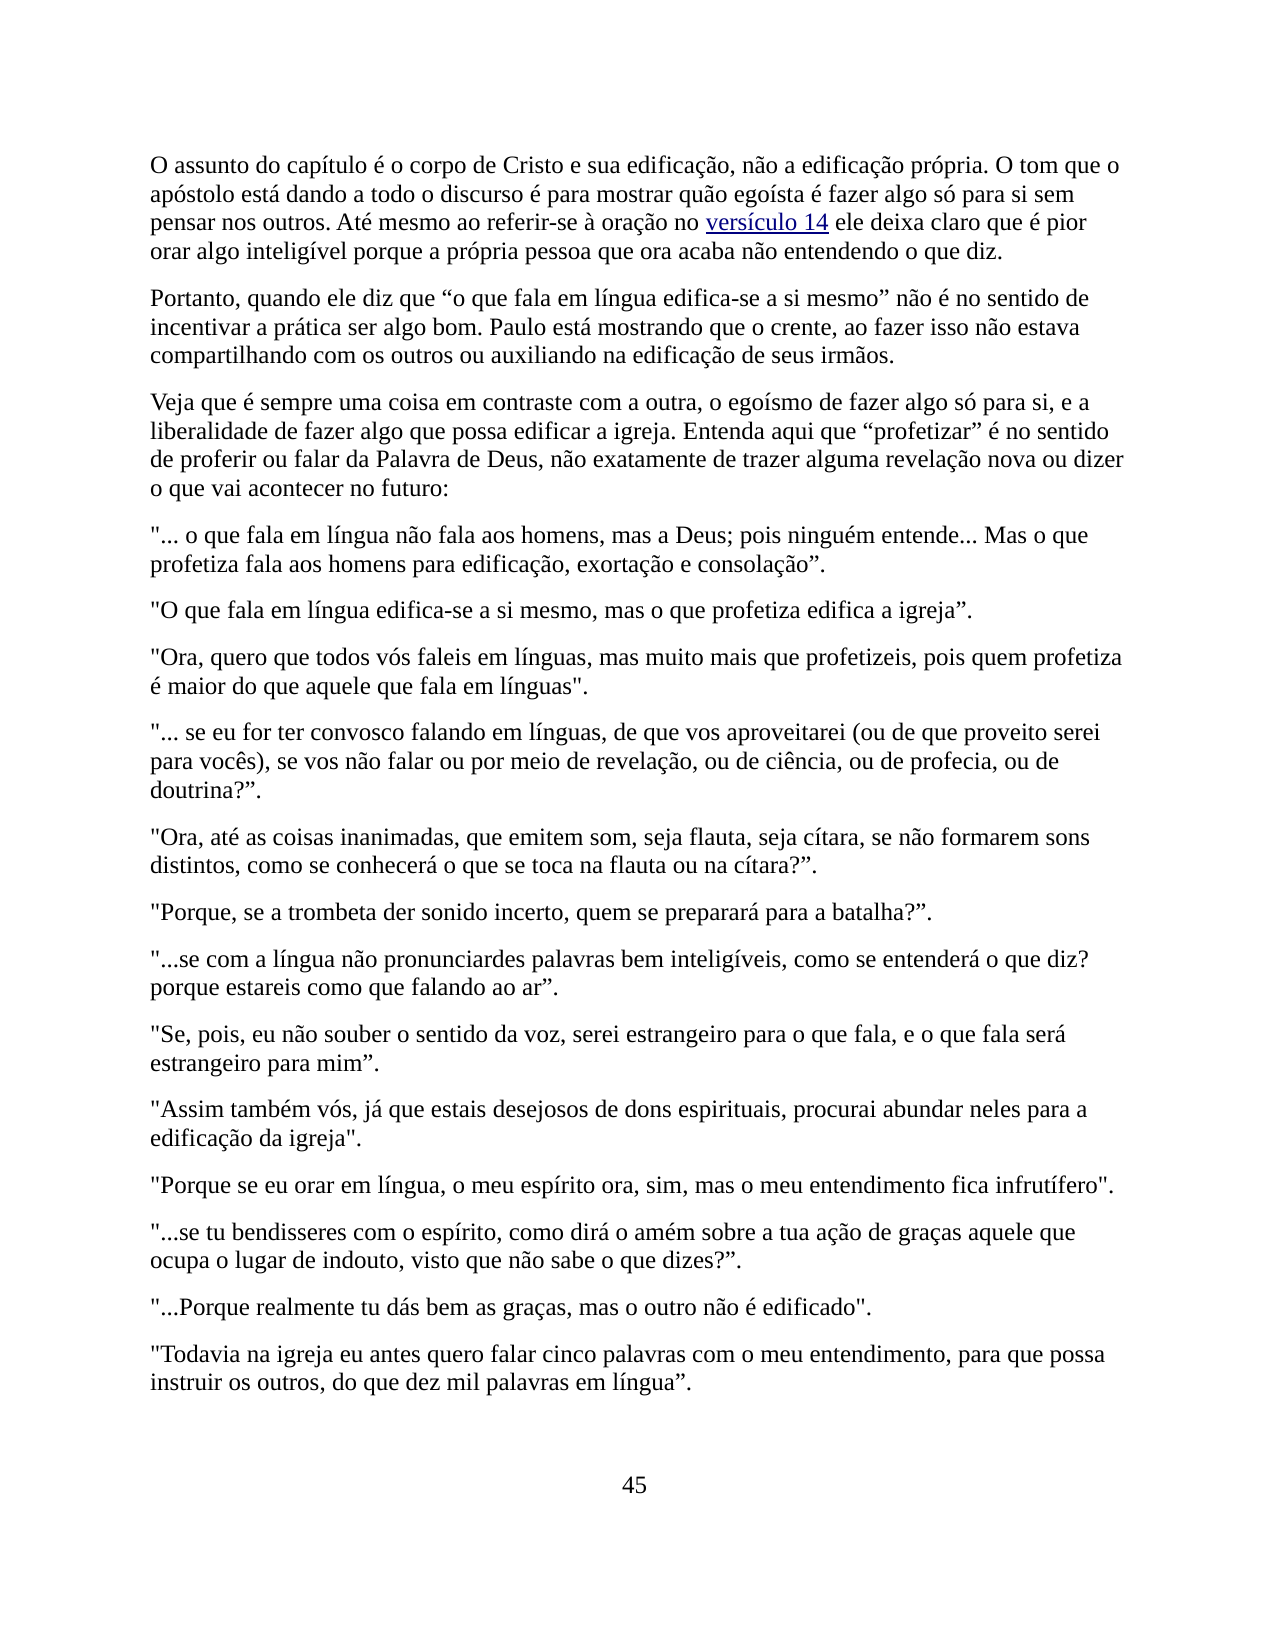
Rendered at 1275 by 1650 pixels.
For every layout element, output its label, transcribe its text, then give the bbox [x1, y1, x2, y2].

text "Ora, até as coisas inanimadas, que emitem som, seja flauta, seja cítara, se não formarem sons distintos, como se conhecerá o que se toca na flauta ou na cítara?”. [150, 822, 1125, 879]
text "...Porque realmente tu dás bem as graças, mas o outro não é edificado". [150, 1292, 1125, 1321]
text Veja que é sempre uma coisa em contraste com a outra, o egoísmo de fazer algo só para si, e a liberalidade de fazer algo que possa edificar a igreja. Entenda aqui que “profetizar” é no sentido de proferir ou falar da Palavra de Deus, não exatamente de trazer alguma revelação nova ou dizer o que vai acontecer no futuro: [150, 387, 1125, 502]
text "O que fala em língua edifica-se a si mesmo, mas o que profetiza edifica a igreja”. [150, 595, 1125, 624]
text "Ora, quero que todos vós faleis em línguas, mas muito mais que profetizeis, pois quem profetiza é maior do que aquele que fala em línguas". [150, 642, 1125, 699]
text "...se com a língua não pronunciardes palavras bem inteligíveis, como se entenderá o que diz? porque estareis como que falando ao ar”. [150, 944, 1125, 1001]
text Portanto, quando ele diz que “o que fala em língua edifica-se a si mesmo” não é no sentido de incentivar a prática ser algo bom. Paulo está mostrando que o crente, ao fazer isso não estava compartilhando com os outros ou auxiliando na edificação de seus irmãos. [150, 283, 1125, 369]
text "... o que fala em língua não fala aos homens, mas a Deus; pois ninguém entende... Mas o que profetiza fala aos homens para edificação, exortação e consolação”. [150, 520, 1125, 577]
text "Se, pois, eu não souber o sentido da voz, serei estrangeiro para o que fala, e o que fala será estrangeiro para mim”. [150, 1019, 1125, 1077]
text "... se eu for ter convosco falando em línguas, de que vos aproveitarei (ou de que proveito serei para vocês), se vos não falar ou por meio de revelação, ou de ciência, ou de profecia, ou de doutrina?”. [150, 717, 1125, 804]
text "Porque se eu orar em língua, o meu espírito ora, sim, mas o meu entendimento fica infrutífero". [150, 1170, 1125, 1199]
text "Porque, se a trombeta der sonido incerto, quem se preparará para a batalha?”. [150, 897, 1125, 926]
text "Todavia na igreja eu antes quero falar cinco palavras com o meu entendimento, para que possa instruir os outros, do que dez mil palavras em língua”. [150, 1339, 1125, 1396]
text O assunto do capítulo é o corpo de Cristo e sua edificação, não a edificação própria. O tom que o apóstolo está dando a todo o discurso é para mostrar quão egoísta é fazer algo só para si sem pensar nos outros. Até mesmo ao referir-se à oração no versículo 14 ele deixa claro que é pior orar algo inteligível porque a própria pessoa que ora acaba não entendendo o que diz. [150, 150, 1125, 265]
text "Assim também vós, já que estais desejosos de dons espirituais, procurai abundar neles para a edificação da igreja". [150, 1094, 1125, 1152]
text "...se tu bendisseres com o espírito, como dirá o amém sobre a tua ação de graças aquele que ocupa o lugar de indouto, visto que não sabe o que dizes?”. [150, 1217, 1125, 1274]
